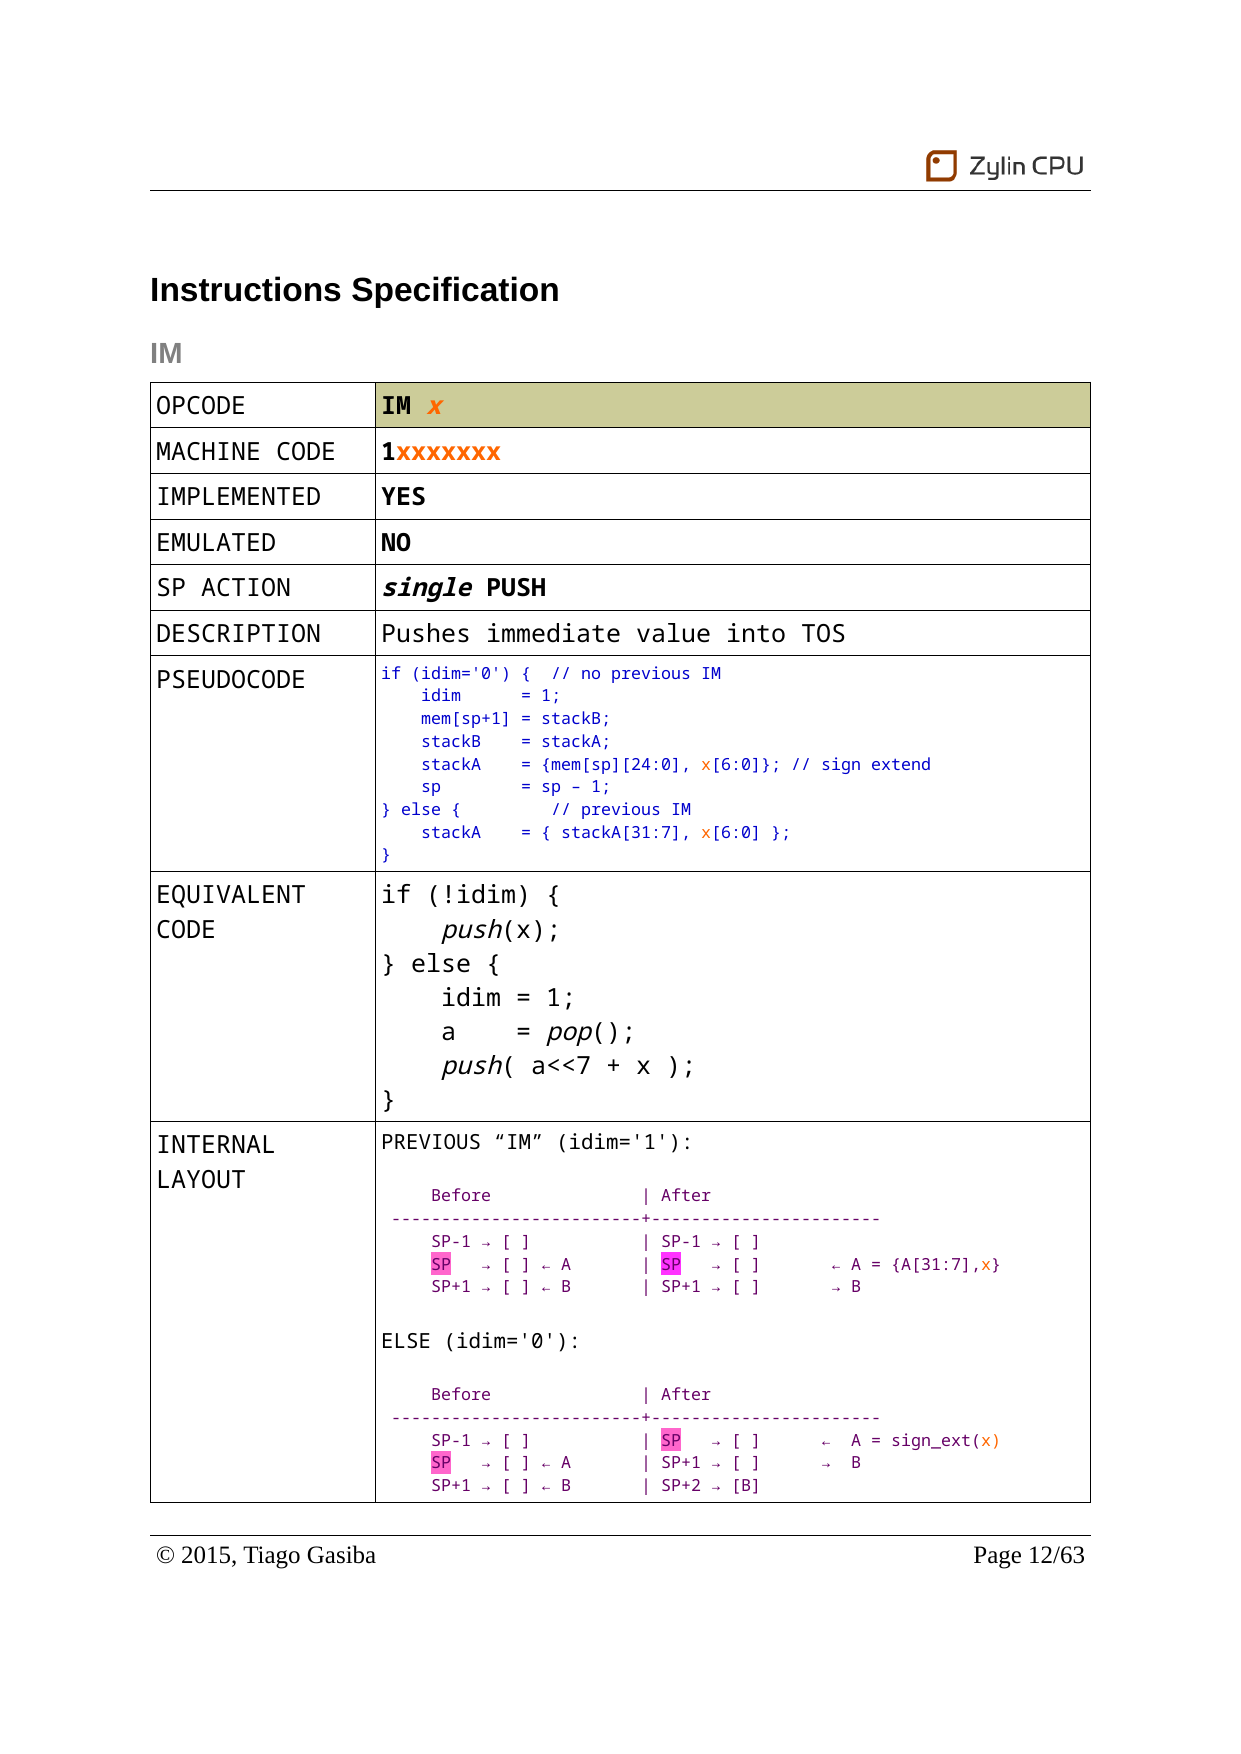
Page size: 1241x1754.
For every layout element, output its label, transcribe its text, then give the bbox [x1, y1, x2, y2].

table_header IM x [376, 383, 1090, 427]
table_cell INTERNAL LAYOUT [151, 1122, 375, 1502]
table_cell SP ACTION [151, 565, 375, 610]
subtitle Instructions Specification [150, 270, 1091, 308]
table_cell DESCRIPTION [151, 611, 375, 655]
table_cell NO [376, 520, 1090, 564]
table_cell single PUSH [376, 565, 1090, 610]
table_cell YES [376, 474, 1090, 519]
table_cell EQUIVALENT CODE [151, 872, 375, 1121]
table_header OPCODE [151, 383, 375, 427]
table_cell 1xxxxxxx [376, 428, 1090, 473]
table_cell if (!idim) { push(x); } else { idim = 1; a = pop(); push( a<<7 + x ); } [376, 872, 1090, 1121]
table_cell Pushes immediate value into TOS [376, 611, 1090, 655]
picture [922, 148, 1151, 185]
table_cell IMPLEMENTED [151, 474, 375, 519]
table_cell PREVIOUS “IM” (idim='1'): Before | After -------------------------+----------------------- SP-1 → [ ] | SP-1 → [ ] SP → [ ] ← A | SP → [ ] ← A = {A[31:7],x} SP+1 → [ ] ← B | SP+1 → [ ] → B ELSE (idim='0'): Before | After -------------------------+----------------------- SP-1 → [ ] | SP → [ ] ← A = sign_ext(x) SP → [ ] ← A | SP+1 → [ ] → B SP+1 → [ ] ← B | SP+2 → [B] [376, 1122, 1090, 1502]
table_cell MACHINE CODE [151, 428, 375, 473]
subtitle IM [150, 336, 1091, 369]
table_cell EMULATED [151, 520, 375, 564]
table_cell if (idim='0') { // no previous IM idim = 1; mem[sp+1] = stackB; stackB = stackA; stackA = {mem[sp][24:0], x[6:0]}; // sign extend sp = sp – 1; } else { // previous IM stackA = { stackA[31:7], x[6:0] }; } [376, 656, 1090, 871]
table_cell PSEUDOCODE [151, 656, 375, 871]
